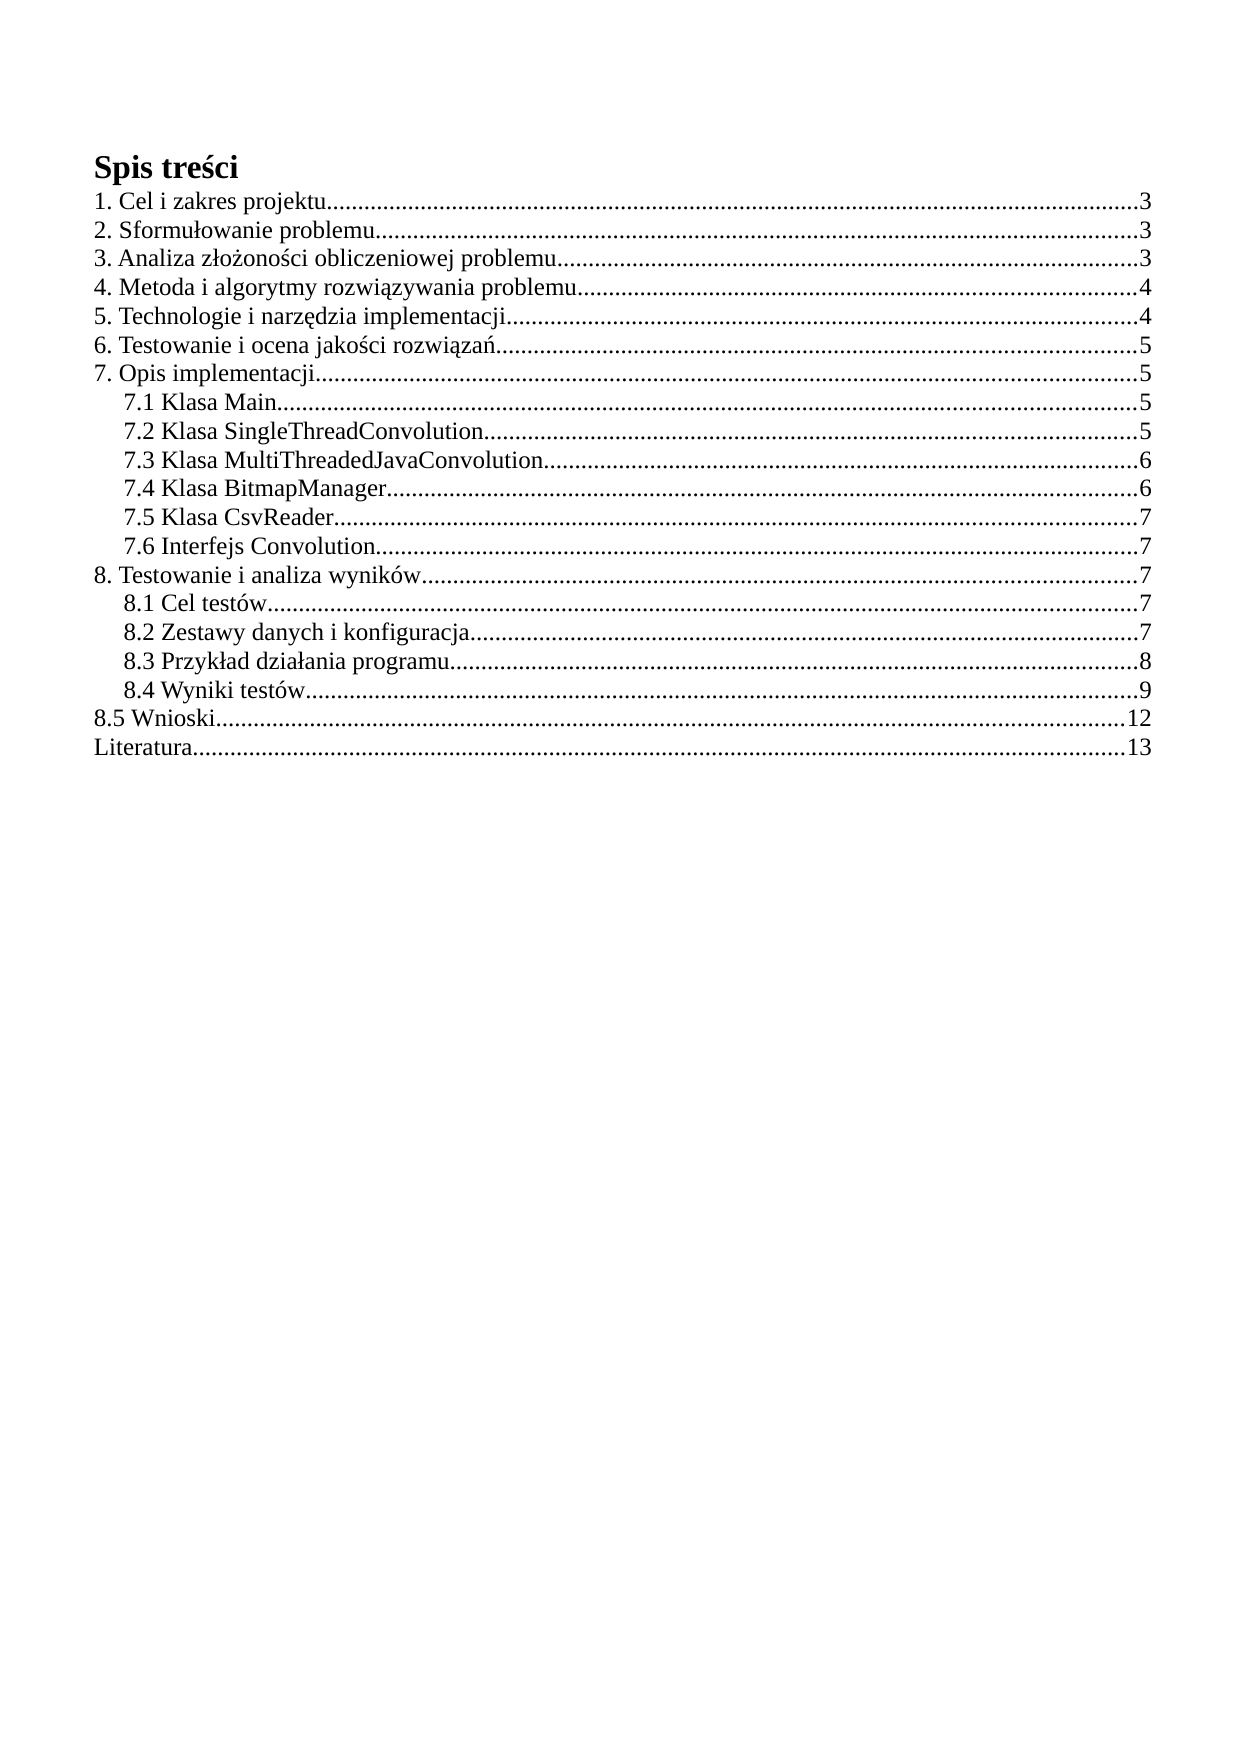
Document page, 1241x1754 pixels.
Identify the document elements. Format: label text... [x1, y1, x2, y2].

text 8.3 Przykład działania programu 8 [123, 646, 1152, 675]
text 7.6 Interfejs Convolution 7 [123, 531, 1152, 560]
text 7. Opis implementacji 5 [94, 358, 1152, 387]
text 5. Technologie i narzędzia implementacji 4 [94, 301, 1152, 330]
text 3. Analiza złożoności obliczeniowej problemu 3 [94, 243, 1152, 272]
text 2. Sformułowanie problemu 3 [94, 215, 1152, 243]
text 7.1 Klasa Main 5 [123, 387, 1152, 416]
text 7.2 Klasa SingleThreadConvolution 5 [123, 416, 1152, 445]
text 8.1 Cel testów 7 [123, 588, 1152, 617]
text 4. Metoda i algorytmy rozwiązywania problemu 4 [94, 272, 1152, 301]
text 7.4 Klasa BitmapManager 6 [123, 473, 1152, 502]
text 8. Testowanie i analiza wyników 7 [94, 560, 1152, 588]
text 8.4 Wyniki testów 9 [123, 675, 1152, 703]
text 8.2 Zestawy danych i konfiguracja 7 [123, 617, 1152, 646]
subtitle Spis treści [94, 148, 1152, 186]
text 1. Cel i zakres projektu 3 [94, 186, 1152, 215]
text Literatura 13 [94, 732, 1152, 761]
text 6. Testowanie i ocena jakości rozwiązań 5 [94, 330, 1152, 358]
text 8.5 Wnioski 12 [94, 703, 1152, 732]
text 7.3 Klasa MultiThreadedJavaConvolution 6 [123, 445, 1152, 473]
text 7.5 Klasa CsvReader 7 [123, 502, 1152, 531]
